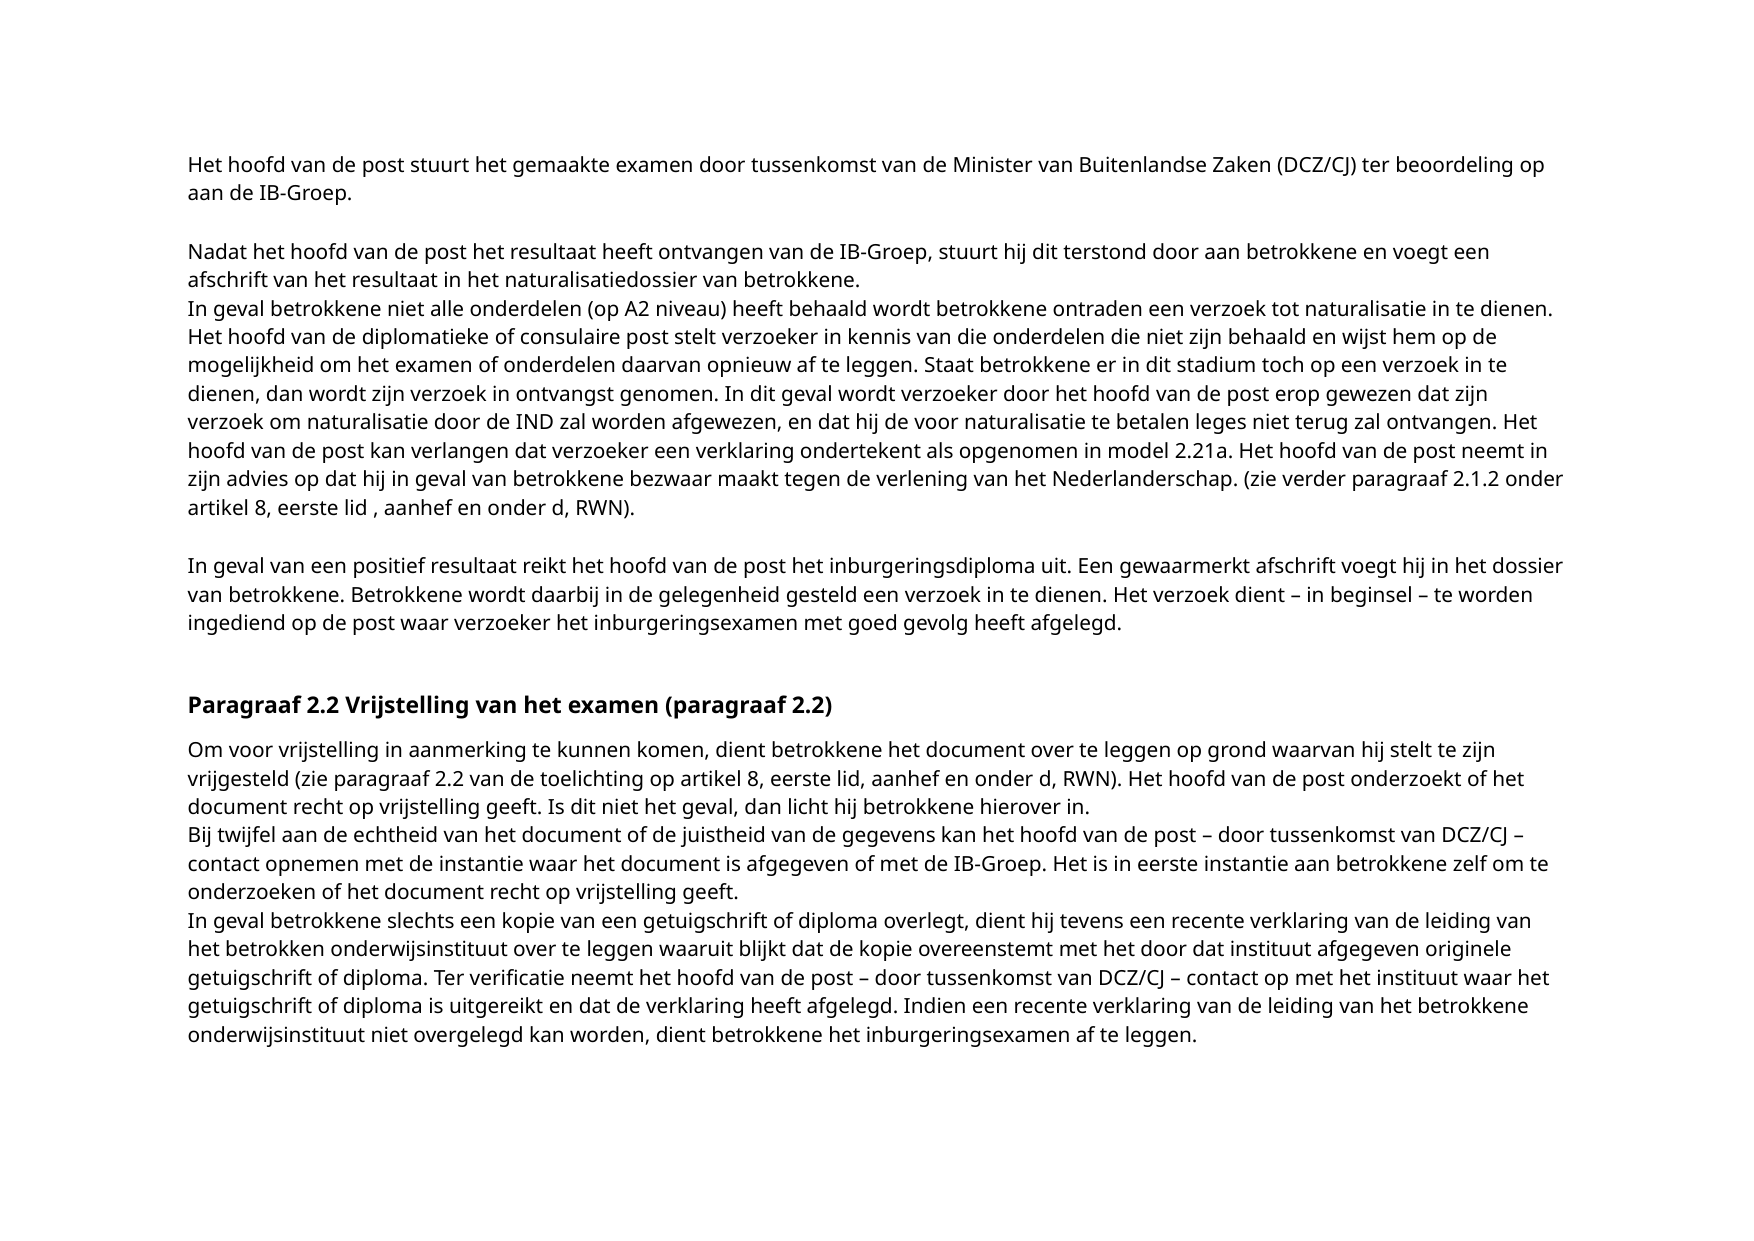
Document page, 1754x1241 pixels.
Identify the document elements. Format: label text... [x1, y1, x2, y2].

text In geval betrokkene niet alle onderdelen (op A2 niveau) heeft behaald wordt betrokkene ontraden een verzoek tot naturalisatie in te dienen. Het hoofd van de diplomatieke of consulaire post stelt verzoeker in kennis van die onderdelen die niet zijn behaald en wijst hem op de mogelijkheid om het examen of onderdelen daarvan opnieuw af te leggen. Staat betrokkene er in dit stadium toch op een verzoek in te dienen, dan wordt zijn verzoek in ontvangst genomen. In dit geval wordt verzoeker door het hoofd van de post erop gewezen dat zijn verzoek om naturalisatie door de IND zal worden afgewezen, en dat hij de voor naturalisatie te betalen leges niet terug zal ontvangen. Het hoofd van de post kan verlangen dat verzoeker een verklaring ondertekent als opgenomen in model 2.21a. Het hoofd van de post neemt in zijn advies op dat hij in geval van betrokkene bezwaar maakt tegen de verlening van het Nederlanderschap. (zie verder paragraaf 2.1.2 onder artikel 8, eerste lid , aanhef en onder d, RWN). [187, 294, 1566, 521]
text Nadat het hoofd van de post het resultaat heeft ontvangen van de IB-Groep, stuurt hij dit terstond door aan betrokkene en voegt een afschrift van het resultaat in het naturalisatiedossier van betrokkene. [187, 237, 1566, 294]
text Om voor vrijstelling in aanmerking te kunnen komen, dient betrokkene het document over te leggen op grond waarvan hij stelt te zijn vrijgesteld (zie paragraaf 2.2 van de toelichting op artikel 8, eerste lid, aanhef en onder d, RWN). Het hoofd van de post onderzoekt of het document recht op vrijstelling geeft. Is dit niet het geval, dan licht hij betrokkene hierover in. [187, 735, 1566, 821]
text Het hoofd van de post stuurt het gemaakte examen door tussenkomst van de Minister van Buitenlandse Zaken (DCZ/CJ) ter beoordeling op aan de IB-Groep. [187, 150, 1566, 207]
subtitle Paragraaf 2.2 Vrijstelling van het examen (paragraaf 2.2) [187, 689, 1566, 720]
text In geval betrokkene slechts een kopie van een getuigschrift of diploma overlegt, dient hij tevens een recente verklaring van de leiding van het betrokken onderwijsinstituut over te leggen waaruit blijkt dat de kopie overeenstemt met het door dat instituut afgegeven originele getuigschrift of diploma. Ter verificatie neemt het hoofd van de post – door tussenkomst van DCZ/CJ – contact op met het instituut waar het getuigschrift of diploma is uitgereikt en dat de verklaring heeft afgelegd. Indien een recente verklaring van de leiding van het betrokkene onderwijsinstituut niet overgelegd kan worden, dient betrokkene het inburgeringsexamen af te leggen. [187, 906, 1566, 1048]
text In geval van een positief resultaat reikt het hoofd van de post het inburgeringsdiploma uit. Een gewaarmerkt afschrift voegt hij in het dossier van betrokkene. Betrokkene wordt daarbij in de gelegenheid gesteld een verzoek in te dienen. Het verzoek dient – in beginsel – te worden ingediend op de post waar verzoeker het inburgeringsexamen met goed gevolg heeft afgelegd. [187, 551, 1566, 637]
text Bij twijfel aan de echtheid van het document of de juistheid van de gegevens kan het hoofd van de post – door tussenkomst van DCZ/CJ – contact opnemen met de instantie waar het document is afgegeven of met de IB-Groep. Het is in eerste instantie aan betrokkene zelf om te onderzoeken of het document recht op vrijstelling geeft. [187, 821, 1566, 906]
